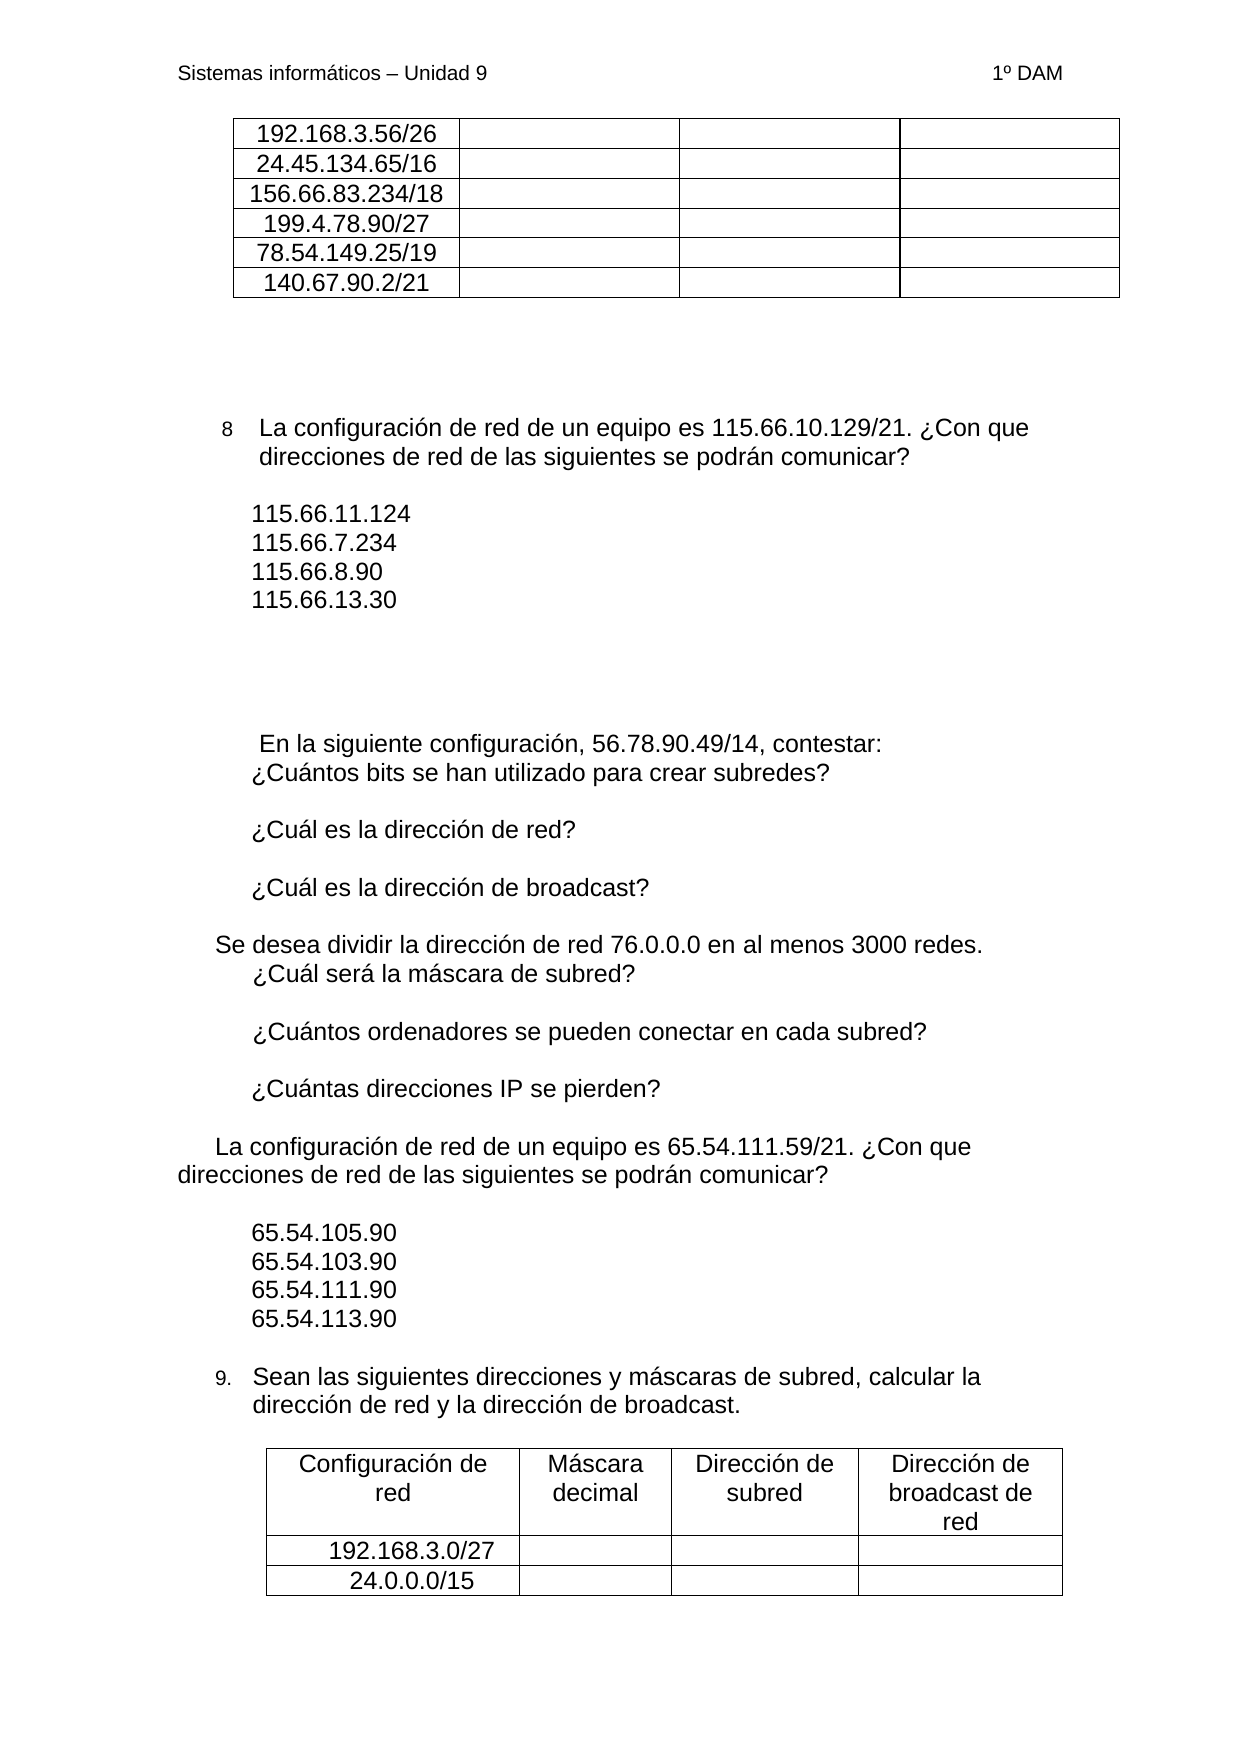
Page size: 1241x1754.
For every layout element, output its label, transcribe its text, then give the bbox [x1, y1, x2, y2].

table_cell 140.67.90.2/21 [234, 268, 459, 297]
text 65.54.113.90 [215, 1304, 1063, 1333]
text La configuración de red de un equipo es 65.54.111.59/21. ¿Con que direcciones de red de las siguientes se podrán comunicar? [177, 1132, 1063, 1189]
table_cell [680, 149, 899, 178]
table_cell 192.168.3.0/27 [267, 1536, 519, 1565]
table_cell [901, 268, 1119, 297]
table_cell 199.4.78.90/27 [234, 209, 459, 237]
text 115.66.11.124 [215, 499, 1063, 528]
table_cell [460, 268, 679, 297]
table_cell [680, 119, 899, 148]
table_cell [672, 1536, 858, 1565]
text 65.54.103.90 [215, 1247, 1063, 1275]
table_cell [520, 1566, 671, 1595]
table_cell [680, 209, 899, 237]
table_cell [680, 268, 899, 297]
table_cell [901, 149, 1119, 178]
table_cell [460, 209, 679, 237]
table_header Configuración de red [267, 1449, 519, 1535]
table_cell [680, 238, 899, 267]
list ¿Cuántas direcciones IP se pierden? [251, 1074, 1063, 1103]
list ¿Cuál es la dirección de red? [215, 815, 1063, 844]
table_cell [672, 1566, 858, 1595]
table_cell [460, 179, 679, 207]
table_cell 24.45.134.65/16 [234, 149, 459, 178]
list ¿Cuál será la máscara de subred? [252, 959, 1063, 988]
table_cell [680, 179, 899, 207]
table_header Máscara decimal [520, 1449, 671, 1535]
table_cell [859, 1536, 1062, 1565]
table_header Dirección de broadcast de red [859, 1449, 1062, 1535]
text 115.66.8.90 [215, 557, 1063, 585]
table_header Dirección de subred [672, 1449, 858, 1535]
table_cell 78.54.149.25/19 [234, 238, 459, 267]
text 115.66.13.30 [215, 585, 1063, 614]
table_cell 24.0.0.0/15 [267, 1566, 519, 1595]
table_cell [901, 209, 1119, 237]
list En la siguiente configuración, 56.78.90.49/14, contestar: [259, 729, 1063, 758]
table_cell 192.168.3.56/26 [234, 119, 459, 148]
table_cell [460, 149, 679, 178]
table_cell [901, 238, 1119, 267]
table_cell [901, 179, 1119, 207]
table_cell [901, 119, 1119, 148]
table_cell [859, 1566, 1062, 1595]
table_cell [520, 1536, 671, 1565]
text Se desea dividir la dirección de red 76.0.0.0 en al menos 3000 redes. [177, 930, 1063, 959]
text 65.54.111.90 [215, 1275, 1063, 1304]
list ¿Cuál es la dirección de broadcast? [215, 873, 1063, 902]
text 65.54.105.90 [215, 1218, 1063, 1247]
list ¿Cuántos ordenadores se pueden conectar en cada subred? [252, 1017, 1063, 1045]
table_cell 156.66.83.234/18 [234, 179, 459, 207]
list Sean las siguientes direcciones y máscaras de subred, calcular la dirección de red y la dirección de broadcast. [215, 1362, 1063, 1419]
table_cell [460, 238, 679, 267]
table_cell [460, 119, 679, 148]
text 115.66.7.234 [215, 528, 1063, 557]
list ¿Cuántos bits se han utilizado para crear subredes? [215, 758, 1063, 787]
list La configuración de red de un equipo es 115.66.10.129/21. ¿Con que direcciones de red de las siguientes se podrán comunicar? [221, 413, 1063, 470]
